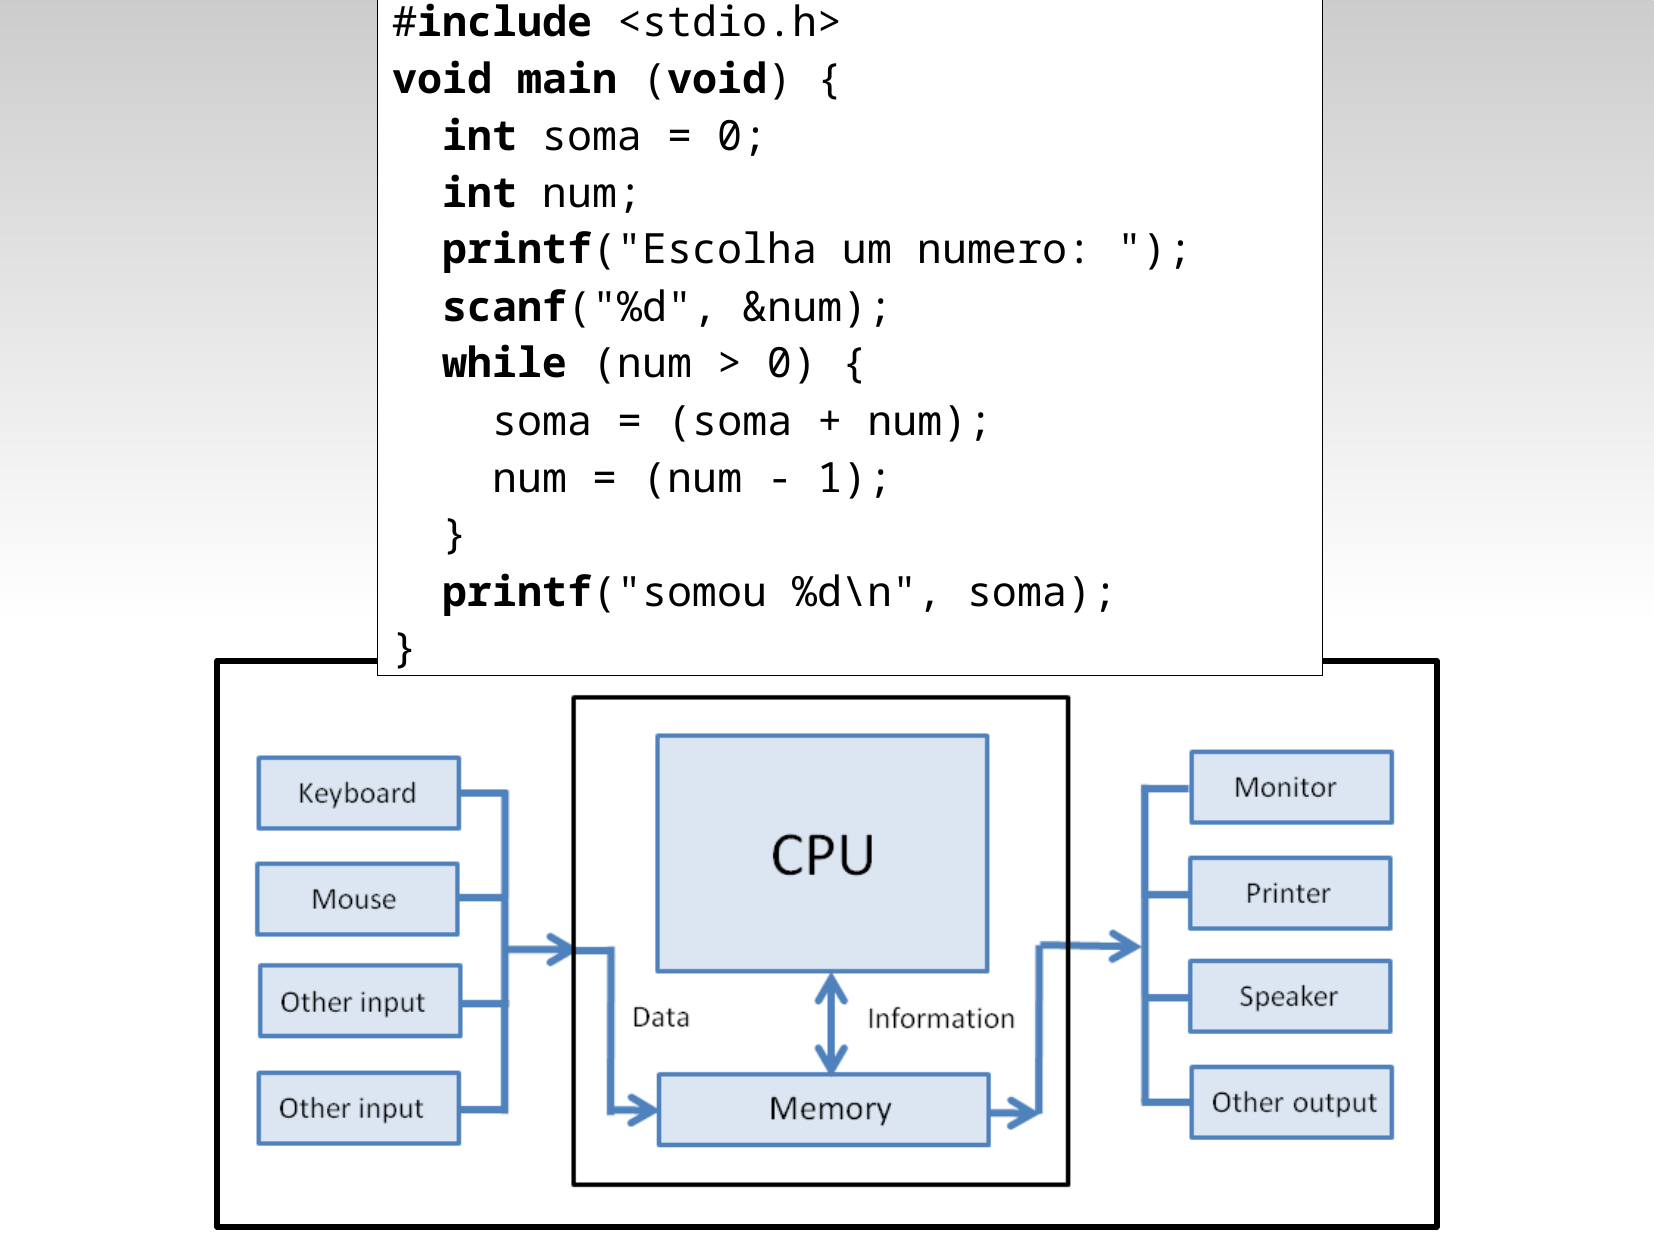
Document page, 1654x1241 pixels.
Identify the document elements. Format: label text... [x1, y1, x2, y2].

text_box #include <stdio.h> void main (void) { int soma = 0; int num; printf("Escolha um numero: "); scanf("%d", &num); while (num > 0) { soma = (soma + num); num = (num - 1); } printf("somou %d\n", soma); } [377, 18, 1323, 649]
picture [220, 663, 1434, 1224]
